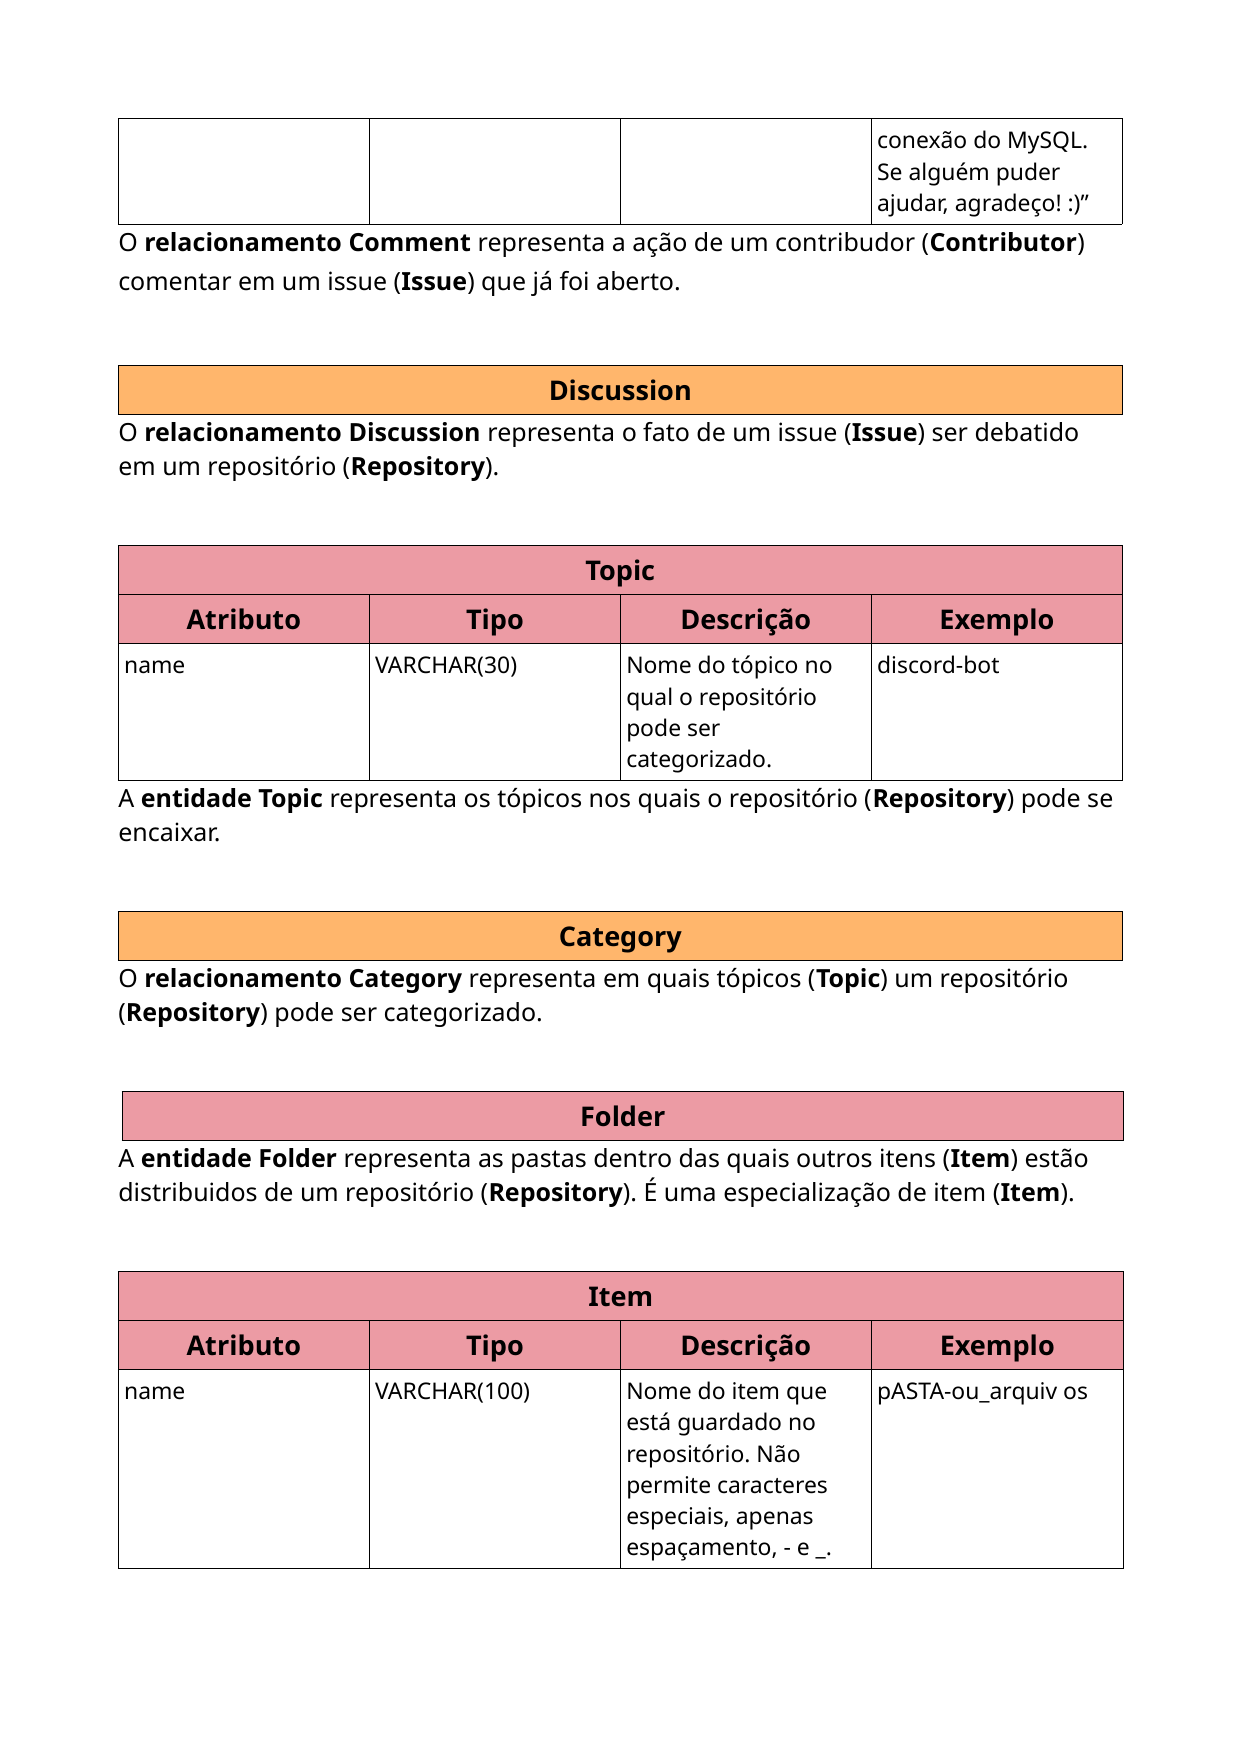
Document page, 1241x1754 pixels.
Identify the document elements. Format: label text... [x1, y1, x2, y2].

text A entidade Topic representa os tópicos nos quais o repositório (Repository) pode se encaixar. [118, 781, 1122, 848]
table_cell name [119, 1370, 369, 1568]
table_header Topic [119, 546, 1122, 594]
text O relacionamento Category representa em quais tópicos (Topic) um repositório (Repository) pode ser categorizado. [118, 961, 1122, 1028]
text O relacionamento Comment representa a ação de um contribudor (Contributor) comentar em um issue (Issue) que já foi aberto. [118, 225, 1122, 298]
table_header Item [119, 1272, 1123, 1320]
table_header Discussion [119, 366, 1122, 414]
table_cell Exemplo [872, 595, 1122, 643]
table_cell Tipo [370, 1321, 620, 1369]
table_cell [370, 119, 620, 224]
table_cell VARCHAR(100) [370, 1370, 620, 1568]
text O relacionamento Discussion representa o fato de um issue (Issue) ser debatido em um repositório (Repository). [118, 415, 1122, 483]
table_cell VARCHAR(30) [370, 644, 620, 780]
table_cell Exemplo [872, 1321, 1123, 1369]
table_cell discord-bot [872, 644, 1122, 780]
table_cell Atributo [119, 1321, 369, 1369]
table_cell name [119, 644, 369, 780]
table_cell Descrição [621, 1321, 871, 1369]
table_header Folder [123, 1092, 1123, 1140]
table_cell Nome do tópico no qual o repositório pode ser categorizado. [621, 644, 871, 780]
text A entidade Folder representa as pastas dentro das quais outros itens (Item) estão distribuidos de um repositório (Repository). É uma especialização de item (Item). [118, 1140, 1122, 1208]
table_cell pASTA-ou_arquiv os [872, 1370, 1123, 1568]
table_cell [621, 119, 871, 224]
table_cell conexão do MySQL. Se alguém puder ajudar, agradeço! :)” [872, 119, 1122, 224]
table_cell Nome do item que está guardado no repositório. Não permite caracteres especiais, apenas espaçamento, - e _. [621, 1370, 871, 1568]
table_cell [119, 119, 369, 224]
table_cell Descrição [621, 595, 871, 643]
table_cell Tipo [370, 595, 620, 643]
table_cell Atributo [119, 595, 369, 643]
table_header Category [119, 912, 1122, 960]
